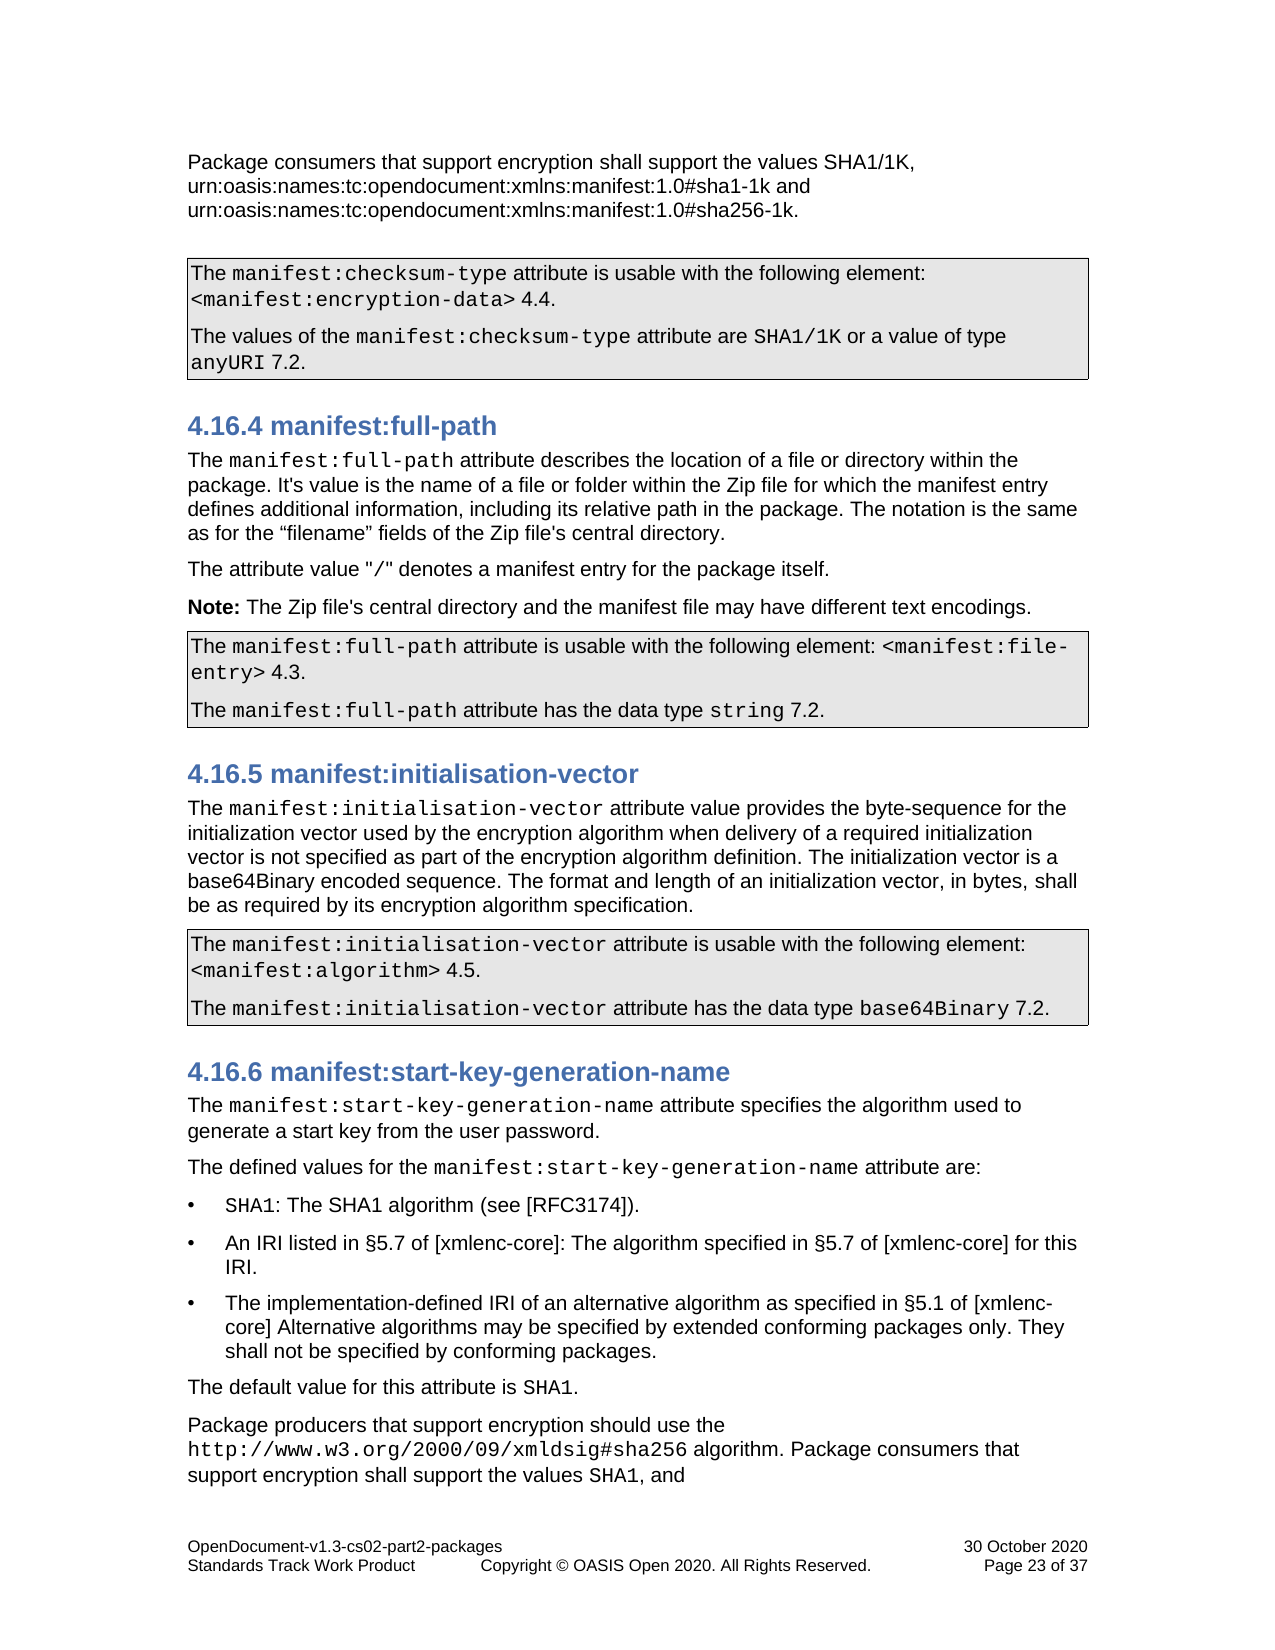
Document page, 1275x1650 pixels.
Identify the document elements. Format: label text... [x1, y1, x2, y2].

text The attribute value "/" denotes a manifest entry for the package itself. [187, 557, 1088, 583]
subtitle manifest:start-key-generation-name [187, 1056, 1088, 1087]
list The manifest:initialisation-vector attribute has the data type base64Binary 7.2. [188, 993, 1088, 1025]
subtitle manifest:initialisation-vector [187, 758, 1088, 789]
text The defined values for the manifest:start-key-generation-name attribute are: [187, 1155, 1088, 1181]
list The manifest:initialisation-vector attribute is usable with the following element: <manifest:algorithm> 4.5. [188, 930, 1088, 984]
text The default value for this attribute is SHA1. [187, 1375, 1088, 1401]
list An IRI listed in §5.7 of [xmlenc-core]: The algorithm specified in §5.7 of [xmlenc-core] for this IRI. [187, 1231, 1088, 1279]
list The values of the manifest:checksum-type attribute are SHA1/1K or a value of type anyURI 7.2. [188, 321, 1088, 379]
text Package consumers that support encryption shall support the values SHA1/1K, urn:oasis:names:tc:opendocument:xmlns:manifest:1.0#sha1-1k and urn:oasis:names:tc:opendocument:xmlns:manifest:1.0#sha256-1k. [187, 150, 1088, 222]
text The manifest:initialisation-vector attribute value provides the byte-sequence for the initialization vector used by the encryption algorithm when delivery of a required initialization vector is not specified as part of the encryption algorithm definition. The initialization vector is a base64Binary encoded sequence. The format and length of an initialization vector, in bytes, shall be as required by its encryption algorithm specification. [187, 795, 1088, 917]
list The manifest:full-path attribute is usable with the following element: <manifest:file-entry> 4.3. [188, 632, 1088, 686]
list The manifest:full-path attribute has the data type string 7.2. [188, 695, 1088, 727]
text The manifest:full-path attribute describes the location of a file or directory within the package. It's value is the name of a file or folder within the Zip file for which the manifest entry defines additional information, including its relative path in the package. The notation is the same as for the “filename” fields of the Zip file's central directory. [187, 447, 1088, 545]
subtitle manifest:full-path [187, 410, 1088, 441]
list SHA1: The SHA1 algorithm (see [RFC3174]). [187, 1193, 1088, 1219]
text Note: The Zip file's central directory and the manifest file may have different text encodings. [187, 595, 1088, 619]
text Package producers that support encryption should use the http://www.w3.org/2000/09/xmldsig#sha256 algorithm. Package consumers that support encryption shall support the values SHA1, and [187, 1413, 1088, 1489]
text The manifest:start-key-generation-name attribute specifies the algorithm used to generate a start key from the user password. [187, 1093, 1088, 1143]
list The implementation-defined IRI of an alternative algorithm as specified in §5.1 of [xmlenc-core] Alternative algorithms may be specified by extended conforming packages only. They shall not be specified by conforming packages. [187, 1291, 1088, 1363]
list The manifest:checksum-type attribute is usable with the following element: <manifest:encryption-data> 4.4. [188, 259, 1088, 312]
